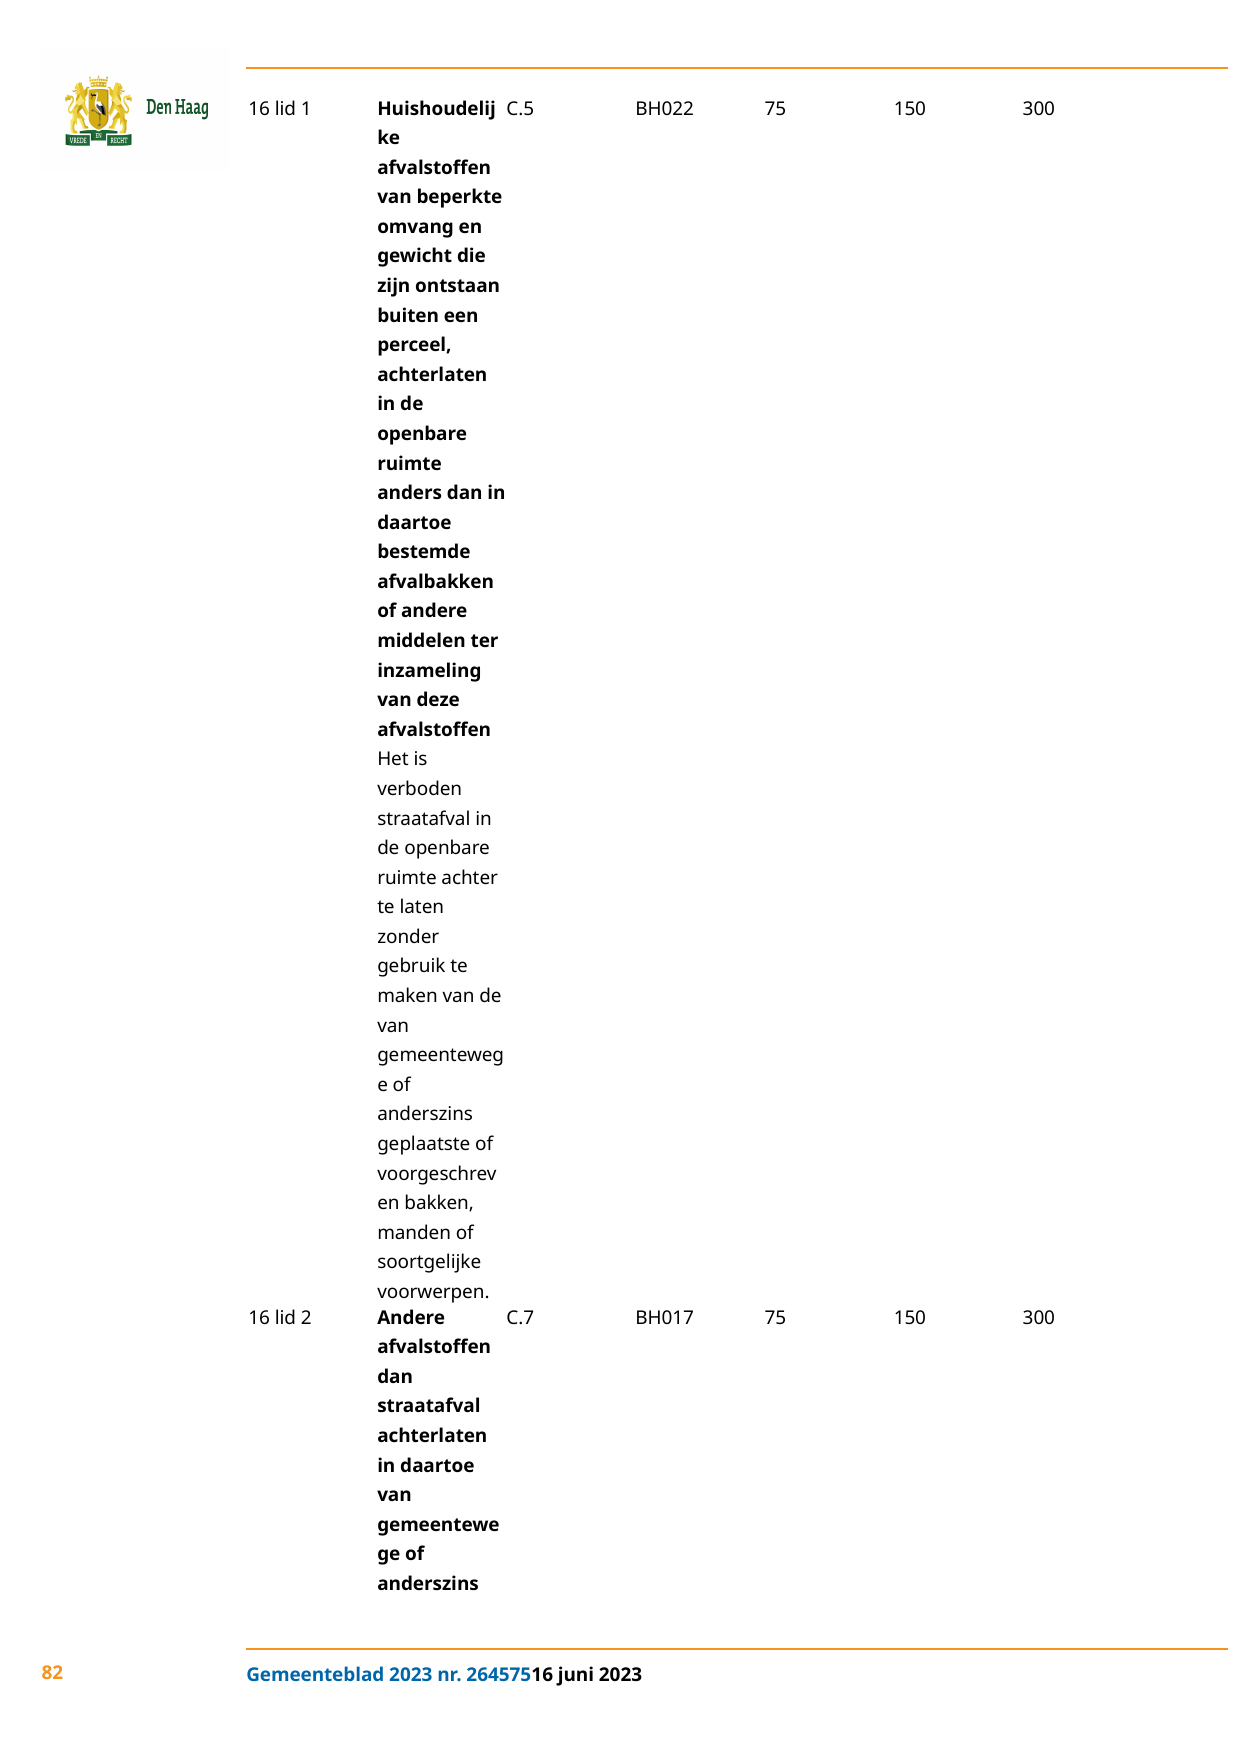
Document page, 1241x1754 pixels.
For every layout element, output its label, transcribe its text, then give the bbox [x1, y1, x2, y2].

table_cell BH017 [635, 1304, 764, 1596]
table_cell 300 [1023, 1304, 1152, 1596]
table_cell 16 lid 2 [248, 1304, 377, 1596]
table_cell C.5 [506, 95, 635, 1304]
table_cell C.7 [506, 1304, 635, 1596]
table_cell 16 lid 1 [248, 95, 377, 1304]
table_cell 150 [894, 1304, 1022, 1596]
table_cell 300 [1023, 95, 1152, 1304]
table_cell 75 [764, 1304, 893, 1596]
table_cell 75 [764, 95, 893, 1304]
table_cell BH022 [635, 95, 764, 1304]
table_cell Huishoudelijke afvalstoffen van beperkte omvang en gewicht die zijn ontstaan buiten een perceel, achterlaten in de openbare ruimte anders dan in daartoe bestemde afvalbakken of andere middelen ter inzameling van deze afvalstoffen Het is verboden straatafval in de openbare ruimte achter te laten zonder gebruik te maken van de van gemeentewege of anderszins geplaatste of voorgeschreven bakken, manden of soortgelijke voorwerpen. [377, 95, 506, 1304]
table_cell Andere afvalstoffen dan straatafval achterlaten in daartoe van gemeentewege of anderszins [377, 1304, 506, 1596]
picture [41, 47, 231, 172]
table_cell 150 [894, 95, 1022, 1304]
